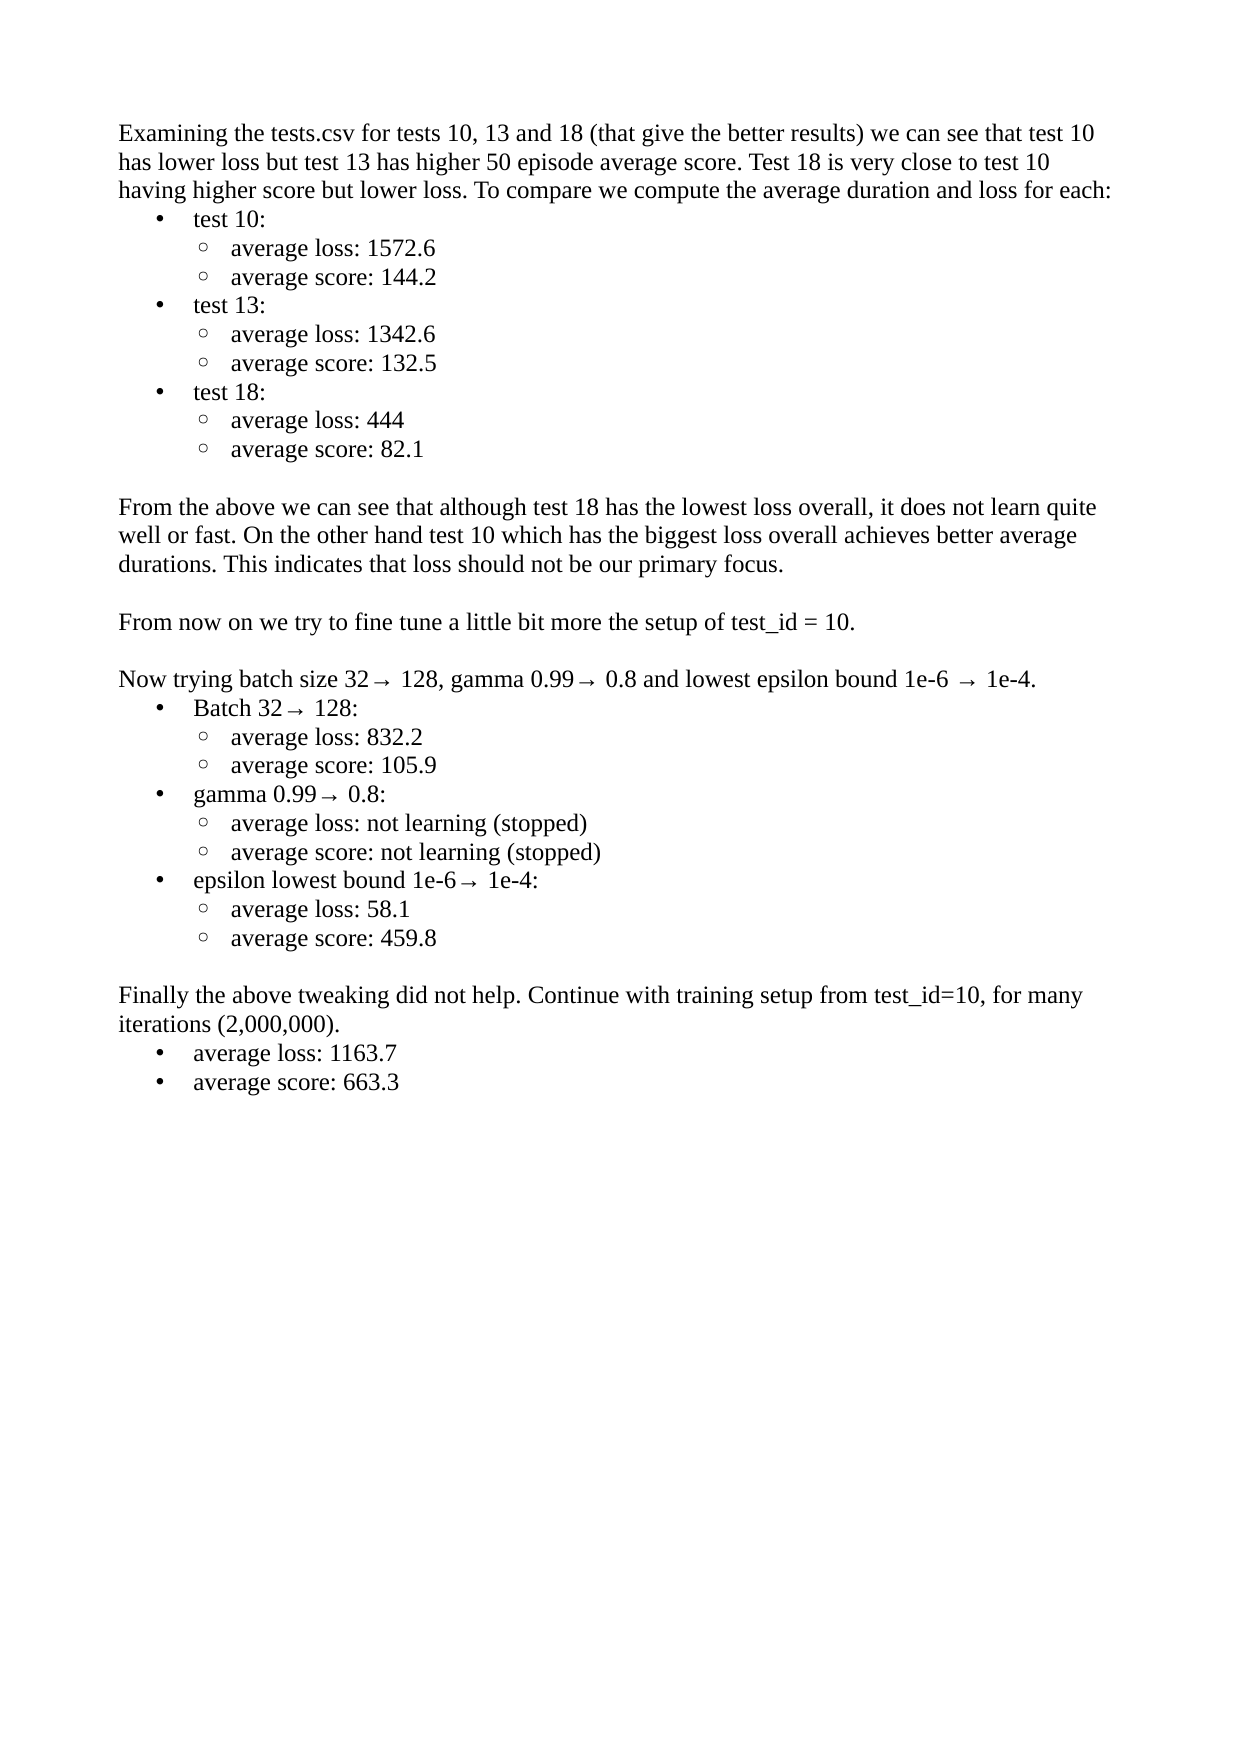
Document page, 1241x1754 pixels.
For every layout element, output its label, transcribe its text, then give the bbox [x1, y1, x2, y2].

list gamma 0.99→ 0.8: [156, 779, 1122, 808]
list test 10: [156, 204, 1122, 233]
list average loss: 1572.6 [193, 233, 1122, 262]
list test 13: [156, 291, 1122, 319]
list average score: 144.2 [193, 262, 1122, 291]
list average score: 82.1 [193, 434, 1122, 463]
text From the above we can see that although test 18 has the lowest loss overall, it does not learn quite well or fast. On the other hand test 10 which has the biggest loss overall achieves better average durations. This indicates that loss should not be our primary focus. [118, 492, 1122, 578]
list average score: 459.8 [193, 923, 1122, 952]
text Now trying batch size 32→ 128, gamma 0.99→ 0.8 and lowest epsilon bound 1e-6 → 1e-4. [118, 664, 1122, 693]
list average loss: not learning (stopped) [193, 808, 1122, 837]
list average score: not learning (stopped) [193, 837, 1122, 866]
list average score: 105.9 [193, 751, 1122, 779]
list average loss: 1342.6 [193, 319, 1122, 348]
list average score: 132.5 [193, 348, 1122, 377]
text Examining the tests.csv for tests 10, 13 and 18 (that give the better results) we can see that test 10 has lower loss but test 13 has higher 50 episode average score. Test 18 is very close to test 10 having higher score but lower loss. To compare we compute the average duration and loss for each: [118, 118, 1122, 204]
list test 18: [156, 377, 1122, 406]
list average loss: 832.2 [193, 722, 1122, 751]
list average loss: 444 [193, 406, 1122, 434]
list average score: 663.3 [156, 1067, 1122, 1096]
list average loss: 58.1 [193, 894, 1122, 923]
list epsilon lowest bound 1e-6→ 1e-4: [156, 866, 1122, 894]
text From now on we try to fine tune a little bit more the setup of test_id = 10. [118, 607, 1122, 636]
list Batch 32→ 128: [156, 693, 1122, 722]
text Finally the above tweaking did not help. Continue with training setup from test_id=10, for many iterations (2,000,000). [118, 981, 1122, 1038]
list average loss: 1163.7 [156, 1038, 1122, 1067]
